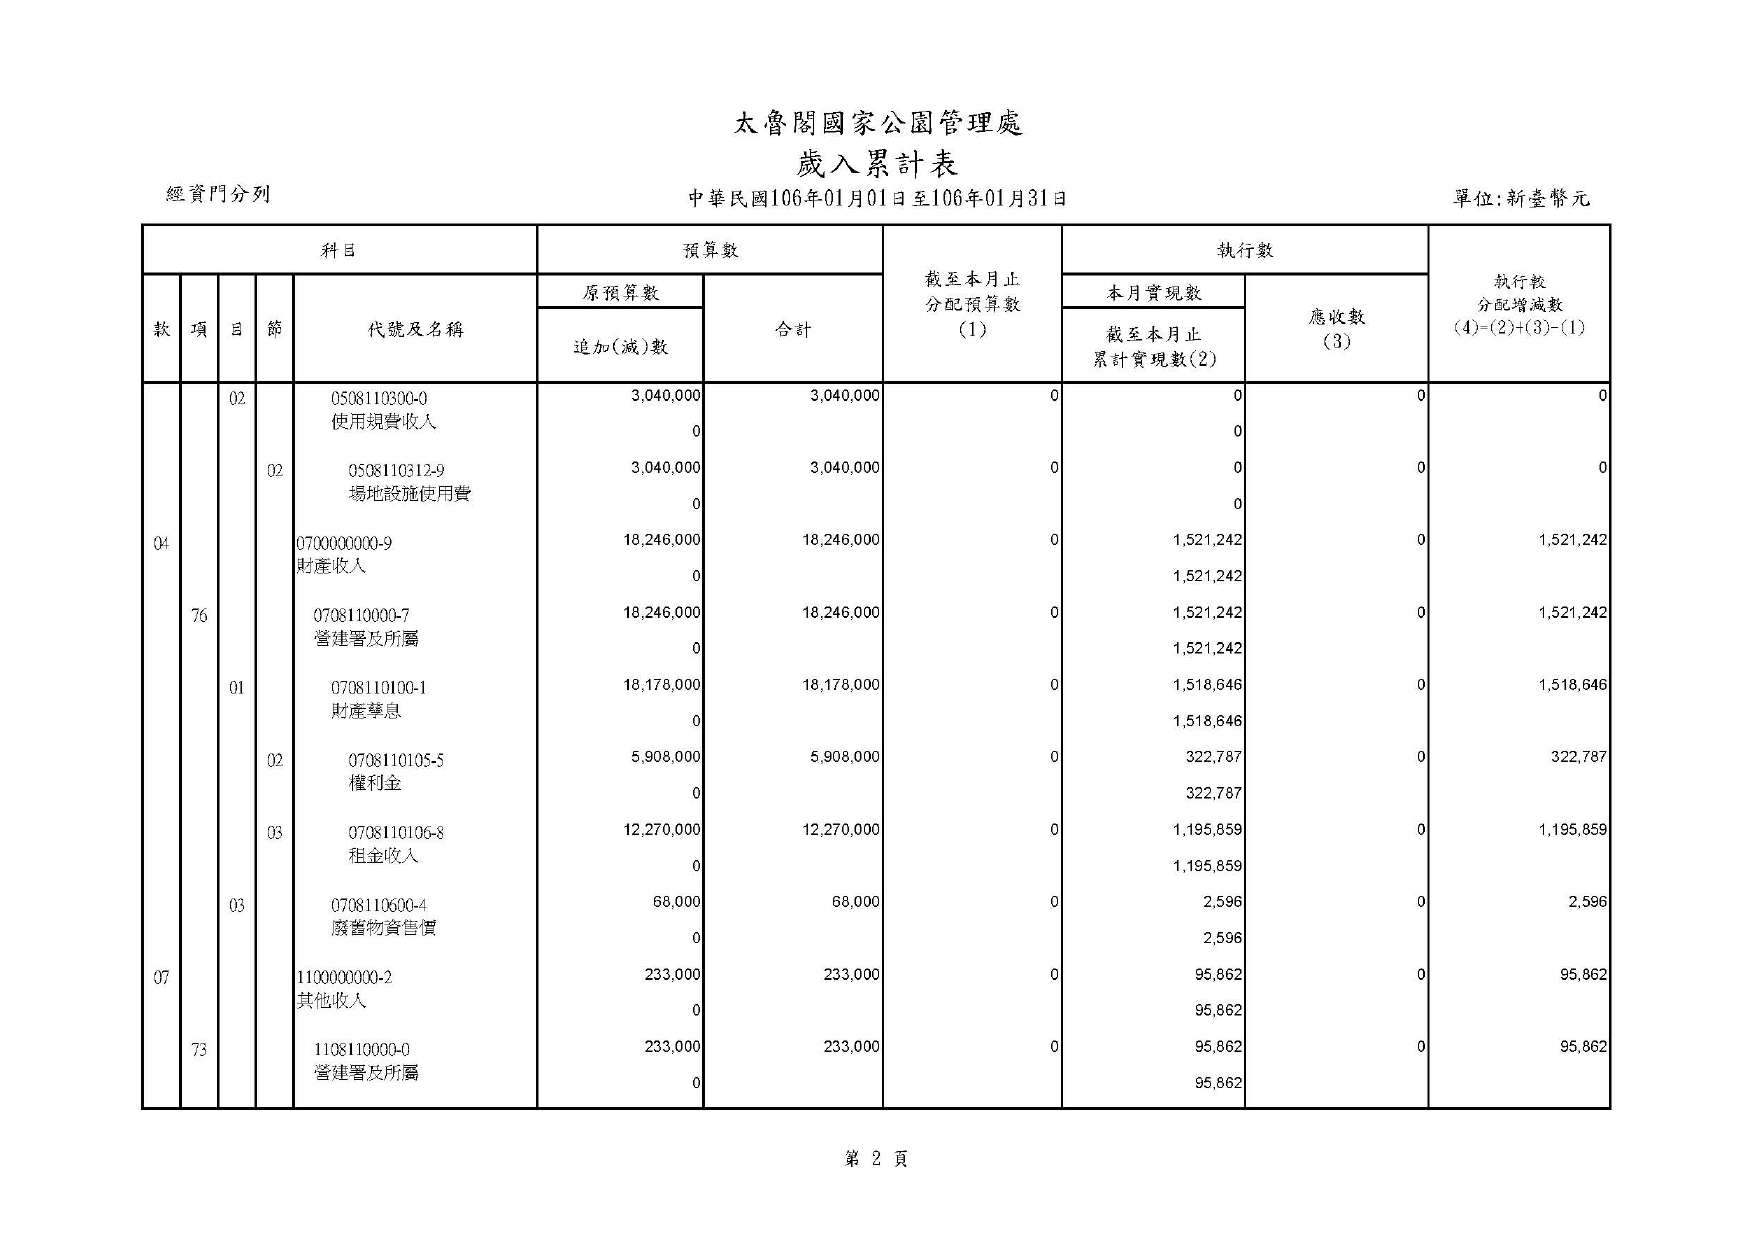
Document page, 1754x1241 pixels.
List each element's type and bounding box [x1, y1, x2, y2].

picture [59, 59, 1695, 1216]
